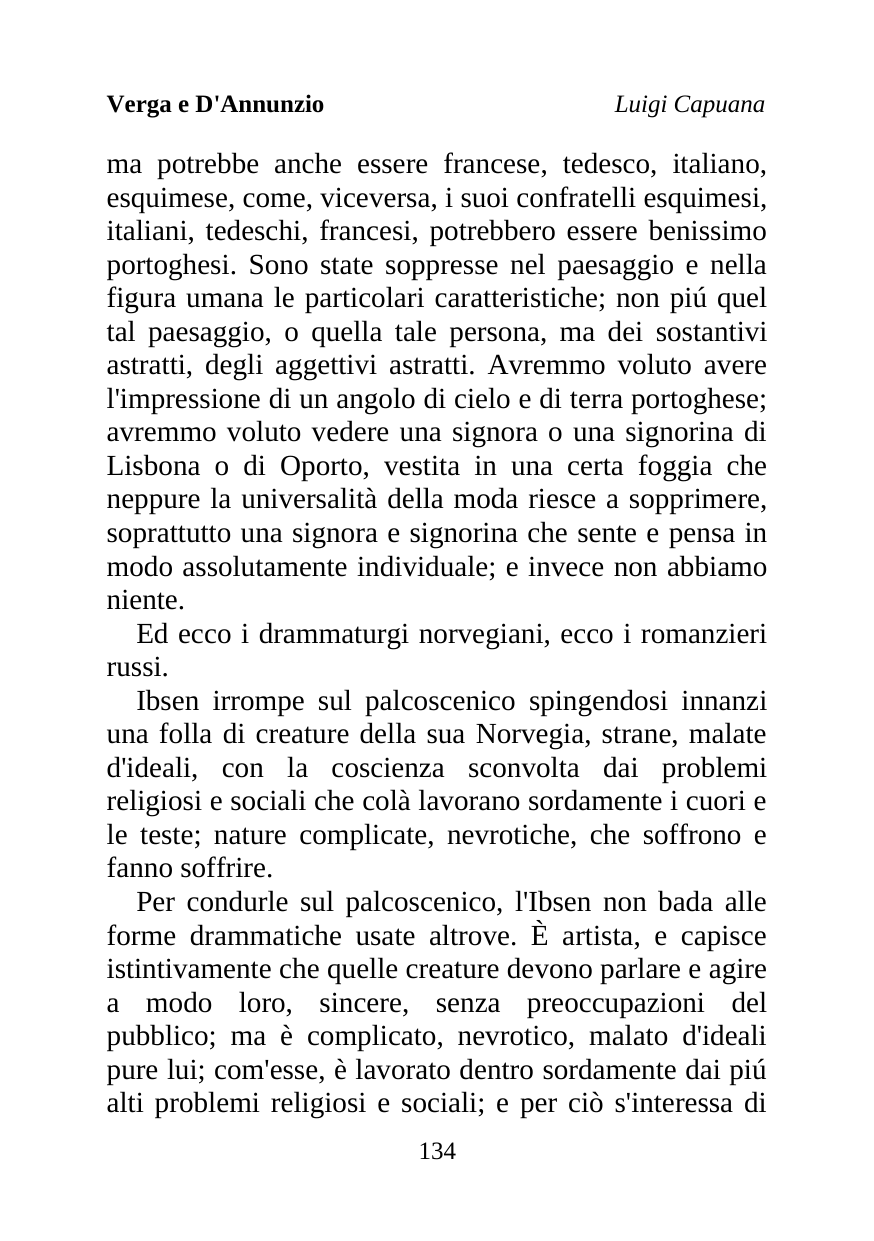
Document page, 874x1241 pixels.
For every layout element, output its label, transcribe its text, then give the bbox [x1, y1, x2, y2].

text Ed ecco i drammaturgi norvegiani, ecco i romanzieri russi. [106, 616, 768, 683]
text Ibsen irrompe sul palcoscenico spingendosi innanzi una folla di creature della sua Norvegia, strane, malate d'ideali, con la coscienza sconvolta dai problemi religiosi e sociali che colà lavorano sordamente i cuori e le teste; nature complicate, nevrotiche, che soffrono e fanno soffrire. [106, 683, 768, 884]
text Per condurle sul palcoscenico, l'Ibsen non bada alle forme drammatiche usate altrove. È artista, e capisce istintivamente che quelle creature devono parlare e agire a modo loro, sincere, senza preoccupazioni del pubblico; ma è complicato, nevrotico, malato d'ideali pure lui; com'esse, è lavorato dentro sordamente dai piú alti problemi religiosi e sociali; e per ciò s'interessa di [106, 884, 768, 1119]
text ma potrebbe anche essere francese, tedesco, italiano, esquimese, come, viceversa, i suoi confratelli esquimesi, italiani, tedeschi, francesi, potrebbero essere benissimo portoghesi. Sono state soppresse nel paesaggio e nella figura umana le particolari caratteristiche; non piú quel tal paesaggio, o quella tale persona, ma dei sostantivi astratti, degli aggettivi astratti. Avremmo voluto avere l'impressione di un angolo di cielo e di terra portoghese; avremmo voluto vedere una signora o una signorina di Lisbona o di Oporto, vestita in una certa foggia che neppure la universalità della moda riesce a sopprimere, soprattutto una signora e signorina che sente e pensa in modo assolutamente individuale; e invece non abbiamo niente. [106, 146, 768, 616]
